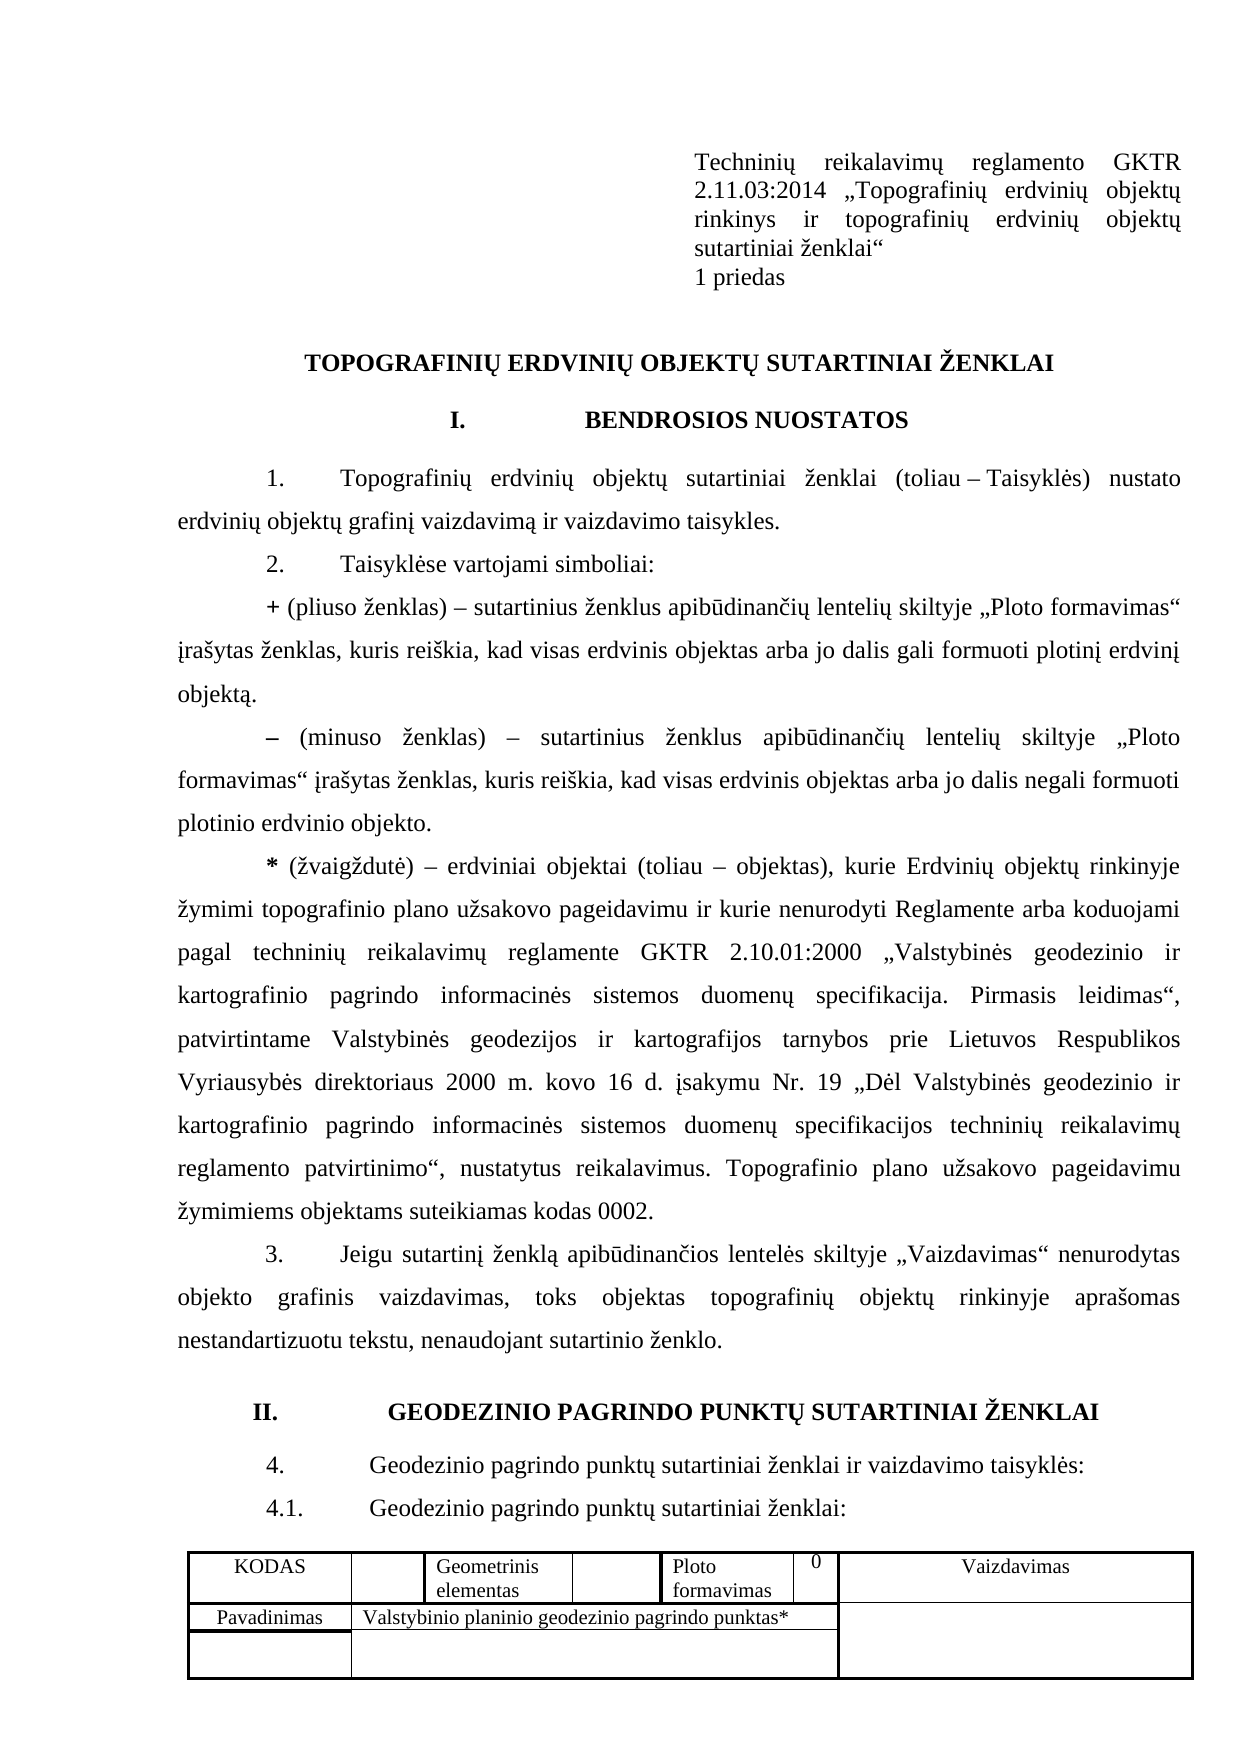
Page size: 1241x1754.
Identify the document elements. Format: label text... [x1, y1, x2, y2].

table_header [352, 1554, 423, 1602]
text topografinių erdvinių objektų SUTARTINIAI ŽENKLAI [177, 348, 1181, 377]
table_cell [840, 1603, 1191, 1677]
table_header KODAS [190, 1554, 351, 1602]
text 3. Jeigu sutartinį ženklą apibūdinančios lentelės skiltyje „Vaizdavimas“ nenurodytas objekto grafinis vaizdavimas, toks objektas topografinių objektų rinkinyje aprašomas nestandartizuotu tekstu, nenaudojant sutartinio ženklo. [177, 1239, 1181, 1354]
table_cell [352, 1630, 837, 1677]
text 1. Topografinių erdvinių objektų sutartiniai ženklai (toliau – Taisyklės) nustato erdvinių objektų grafinį vaizdavimą ir vaizdavimo taisykles. [177, 463, 1181, 535]
text 4. Geodezinio pagrindo punktų sutartiniai ženklai ir vaizdavimo taisyklės: [177, 1450, 1181, 1479]
table_header  [794, 1554, 837, 1602]
text Techninių reikalavimų reglamento GKTR 2.11.03:2014 „Topografinių erdvinių objektų rinkinys ir topografinių erdvinių objektų sutartiniai ženklai“ [694, 147, 1181, 262]
text 2. Taisyklėse vartojami simboliai: [177, 549, 1181, 578]
text 1 priedas [694, 262, 1181, 291]
table_header Vaizdavimas [840, 1554, 1191, 1602]
text + (pliuso ženklas) – sutartinius ženklus apibūdinančių lentelių skiltyje „Ploto formavimas“ įrašytas ženklas, kuris reiškia, kad visas erdvinis objektas arba jo dalis gali formuoti plotinį erdvinį objektą. [177, 592, 1181, 707]
table_header Geometrinis elementas [426, 1554, 572, 1602]
table_cell Pavadinimas [190, 1605, 351, 1629]
table_header Ploto formavimas [663, 1554, 793, 1602]
table_cell Valstybinio planinio geodezinio pagrindo punktas* [352, 1605, 837, 1629]
text – (minuso ženklas) – sutartinius ženklus apibūdinančių lentelių skiltyje „Ploto formavimas“ įrašytas ženklas, kuris reiškia, kad visas erdvinis objektas arba jo dalis negali formuoti plotinio erdvinio objekto. [177, 722, 1181, 837]
text II. GEODEZINIO PAGRINDO PUNKTŲ SUTARTINIAI ŽENKLAI [177, 1397, 1181, 1426]
table_header [573, 1554, 659, 1602]
text * (žvaigždutė) – erdviniai objektai (toliau – objektas), kurie Erdvinių objektų rinkinyje žymimi topografinio plano užsakovo pageidavimu ir kurie nenurodyti Reglamente arba koduojami pagal techninių reikalavimų reglamente GKTR 2.10.01:2000 „Valstybinės geodezinio ir kartografinio pagrindo informacinės sistemos duomenų specifikacija. Pirmasis leidimas“, patvirtintame Valstybinės geodezijos ir kartografijos tarnybos prie Lietuvos Respublikos Vyriausybės direktoriaus 2000 m. kovo 16 d. įsakymu Nr. 19 „Dėl Valstybinės geodezinio ir kartografinio pagrindo informacinės sistemos duomenų specifikacijos techninių reikalavimų reglamento patvirtinimo“, nustatytus reikalavimus. Topografinio plano užsakovo pageidavimu žymimiems objektams suteikiamas kodas 0002. [177, 851, 1181, 1225]
table_cell [190, 1633, 351, 1677]
text 4.1. Geodezinio pagrindo punktų sutartiniai ženklai: [177, 1493, 1181, 1522]
text I. BENDROSIOS NUOSTATOS [177, 406, 1181, 434]
